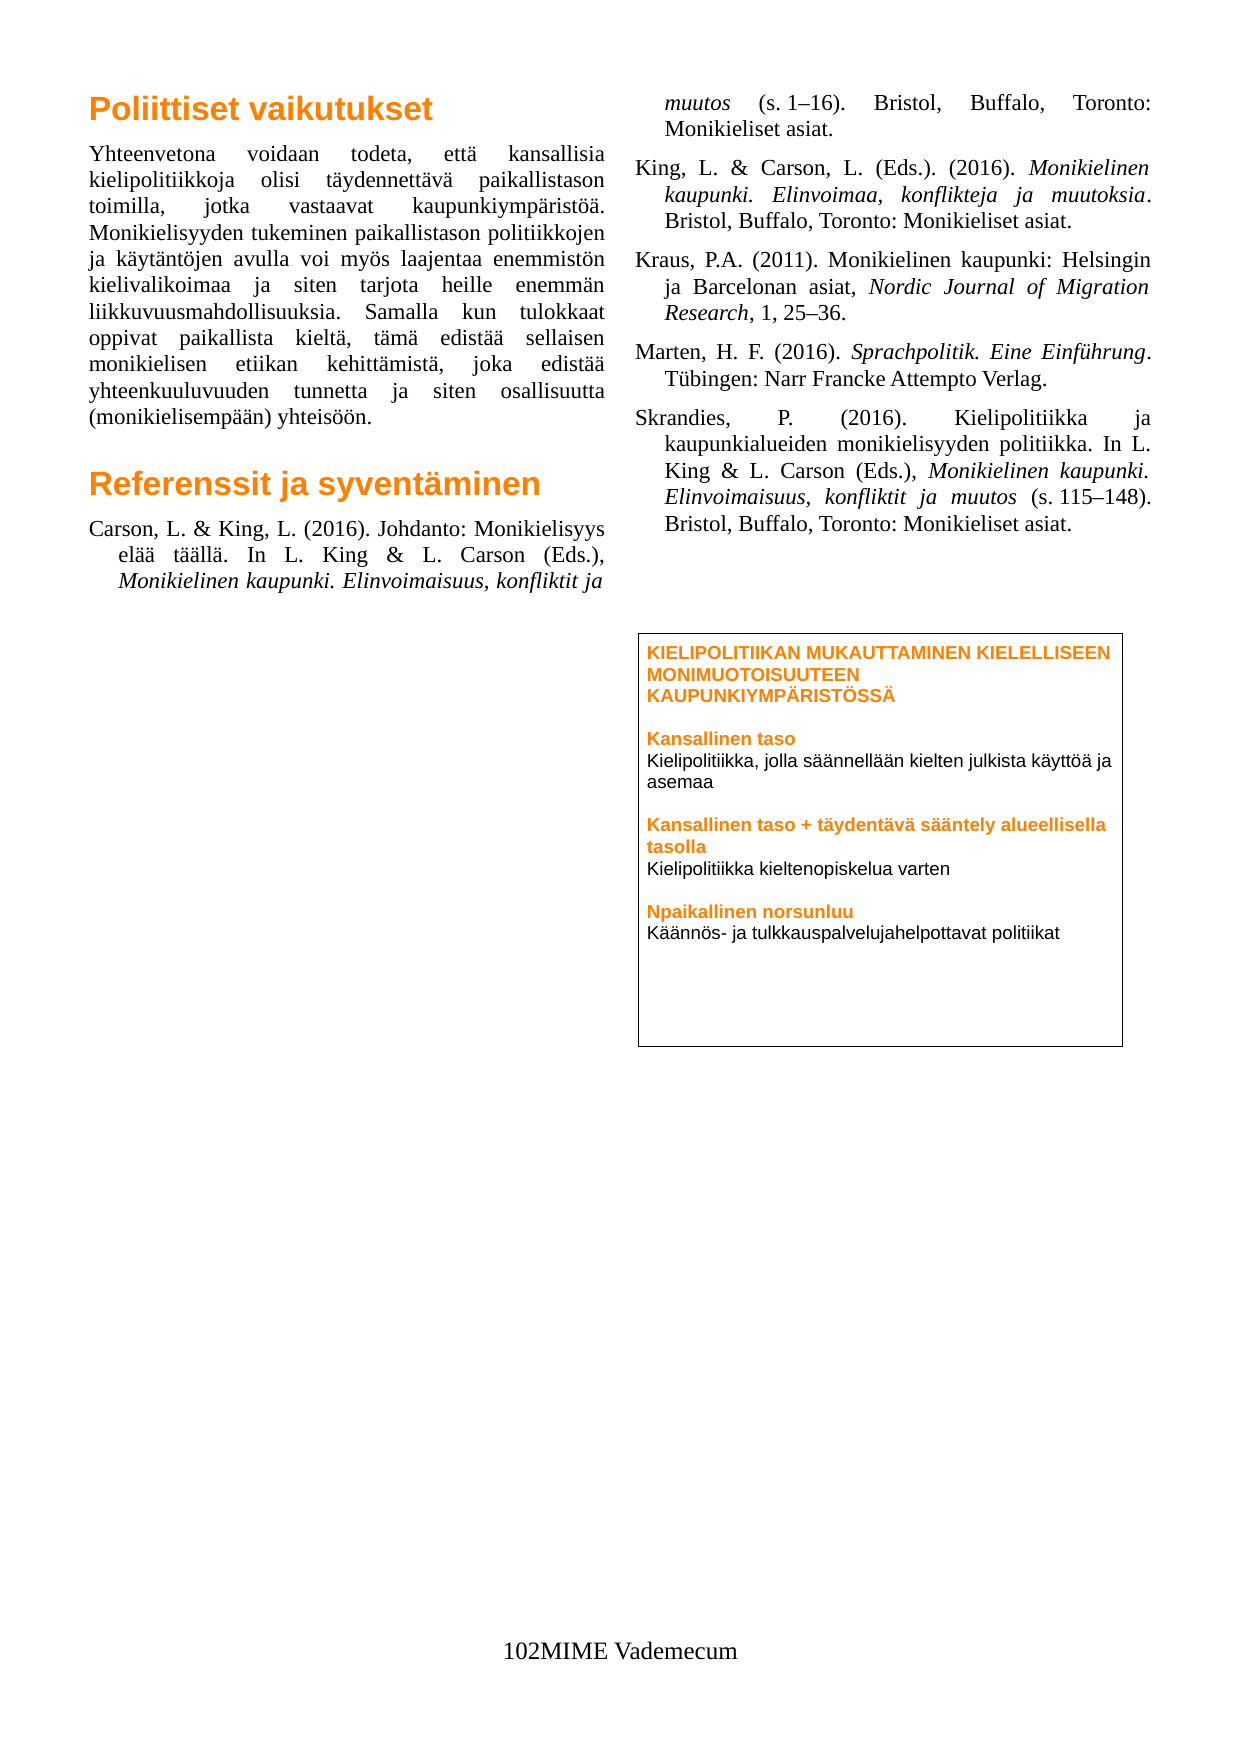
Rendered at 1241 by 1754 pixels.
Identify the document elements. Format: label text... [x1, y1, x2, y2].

text Käännös- ja tulkkauspalvelujahelpottavat politiikat [647, 922, 1113, 944]
text Kansallinen taso [647, 728, 1113, 749]
text Npaikallinen norsunluu [647, 901, 1113, 922]
subtitle Poliittiset vaikutukset [88, 88, 605, 127]
subtitle Referenssit ja syventäminen [88, 463, 605, 502]
text KIELIPOLITIIKAN MUKAUTTAMINEN KIELELLISEEN MONIMUOTOISUUTEEN KAUPUNKIYMPÄRISTÖSSÄ [647, 642, 1113, 706]
text muutos (s. 1–16). Bristol, Buffalo, Toronto: Monikieliset asiat. [635, 88, 1152, 141]
text Kraus, P.A. (2011). Monikielinen kaupunki: Helsingin ja Barcelonan asiat, Nordic Journal of Migration Research, 1, 25–36. [635, 246, 1152, 325]
text Skrandies, P. (2016). Kielipolitiikka ja kaupunkialueiden monikielisyyden politiikka. In L. King & L. Carson (Eds.), Monikielinen kaupunki. Elinvoimaisuus, konfliktit ja muutos (s. 115–148). Bristol, Buffalo, Toronto: Monikieliset asiat. [635, 404, 1152, 536]
text Kansallinen taso + täydentävä sääntely alueellisella tasolla [647, 814, 1113, 857]
text Yhteenvetona voidaan todeta, että kansallisia kielipolitiikkoja olisi täydennettävä paikallistason toimilla, jotka vastaavat kaupunkiympäristöä. Monikielisyyden tukeminen paikallistason politiikkojen ja käytäntöjen avulla voi myös laajentaa enemmistön kielivalikoimaa ja siten tarjota heille enemmän liikkuvuusmahdollisuuksia. Samalla kun tulokkaat oppivat paikallista kieltä, tämä edistää sellaisen monikielisen etiikan kehittämistä, joka edistää yhteenkuuluvuuden tunnetta ja siten osallisuutta (monikielisempään) yhteisöön. [88, 140, 605, 429]
text Marten, H. F. (2016). Sprachpolitik. Eine Einführung. Tübingen: Narr Francke Attempto Verlag. [635, 338, 1152, 391]
text Carson, L. & King, L. (2016). Johdanto: Monikielisyys elää täällä. In L. King & L. Carson (Eds.), Monikielinen kaupunki. Elinvoimaisuus, konfliktit ja [88, 514, 605, 594]
text King, L. & Carson, L. (Eds.). (2016). Monikielinen kaupunki. Elinvoimaa, konflikteja ja muutoksia. Bristol, Buffalo, Toronto: Monikieliset asiat. [635, 154, 1152, 233]
text Kielipolitiikka, jolla säännellään kielten julkista käyttöä ja asemaa [647, 749, 1113, 793]
text Kielipolitiikka kieltenopiskelua varten [647, 857, 1113, 879]
text [639, 634, 1122, 1046]
